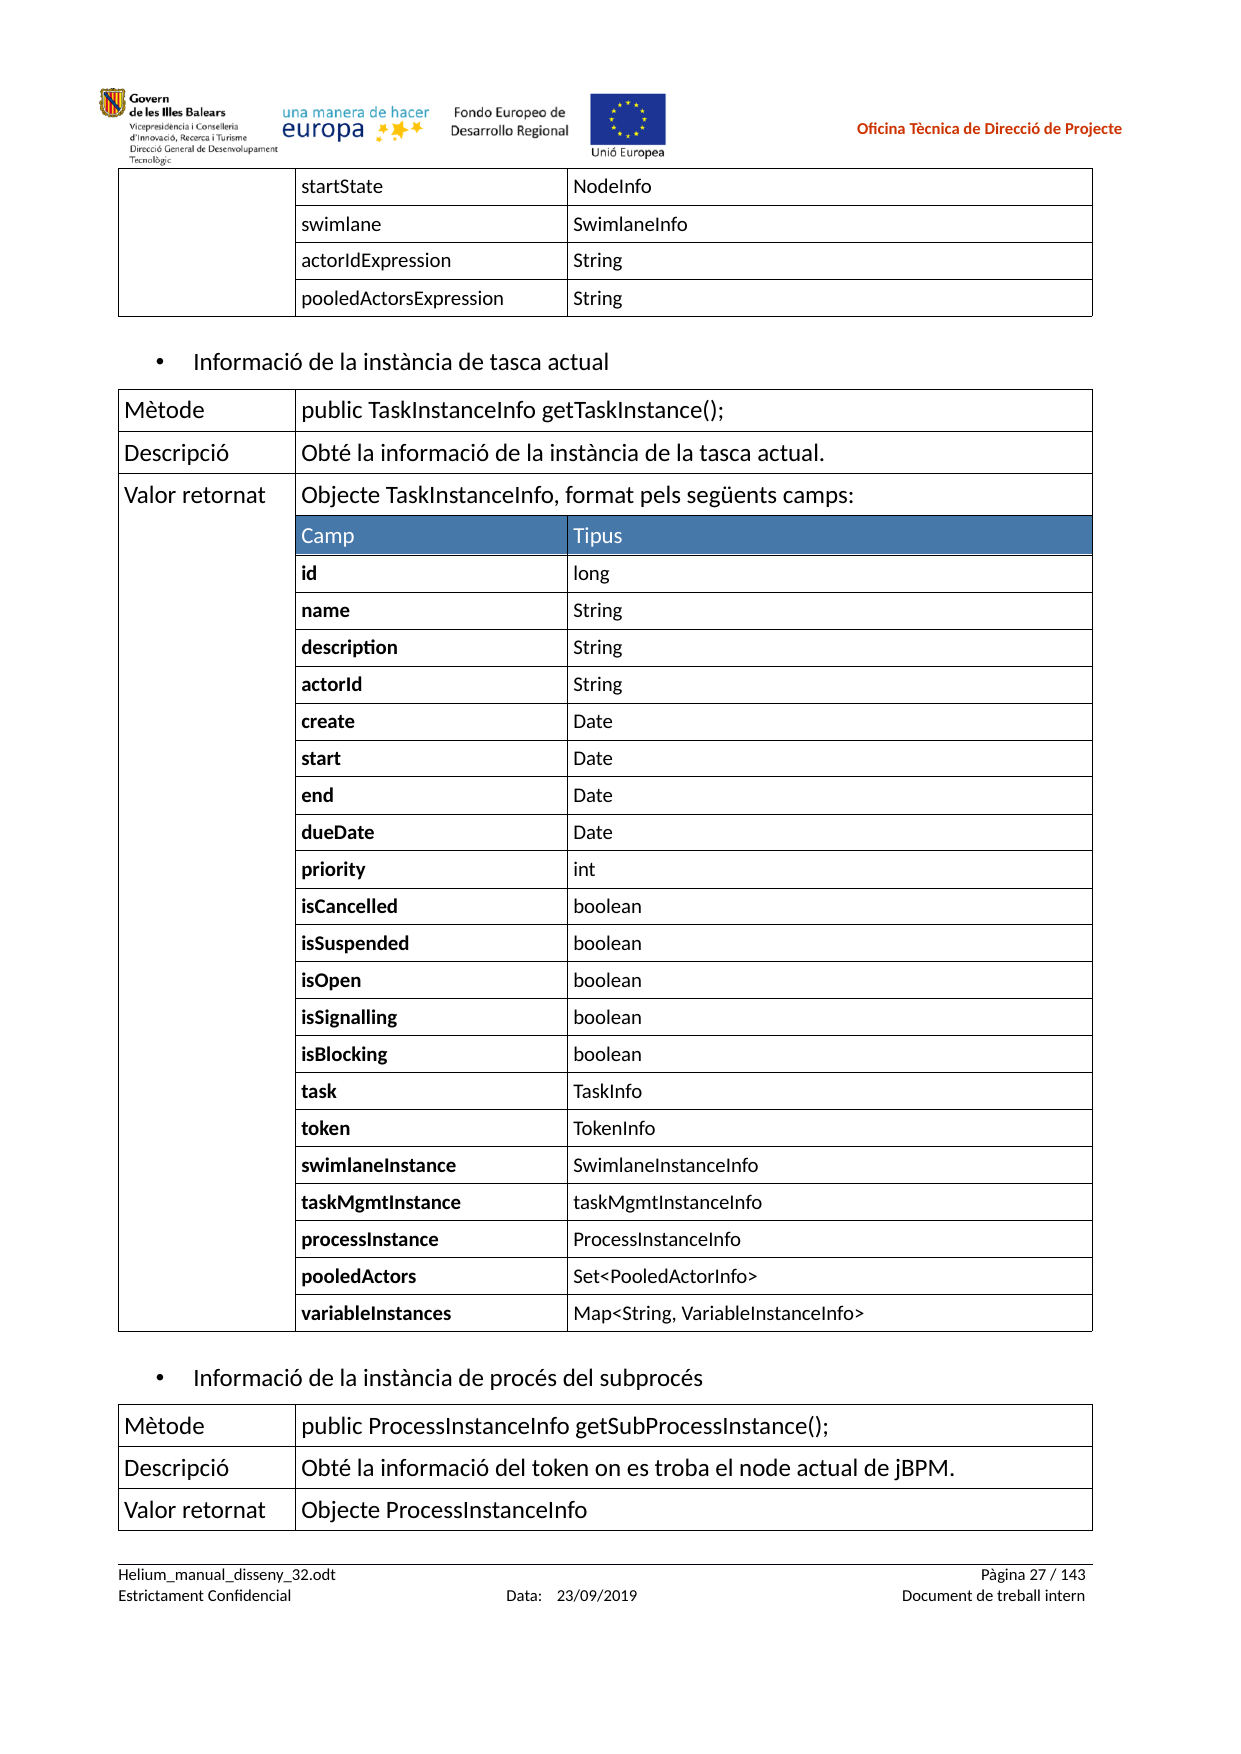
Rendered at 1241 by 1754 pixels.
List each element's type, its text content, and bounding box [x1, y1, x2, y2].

table_cell boolean [568, 1036, 1092, 1072]
table_cell SwimlaneInfo [568, 206, 1092, 242]
table_cell startState [296, 169, 567, 205]
table_cell swimlane [296, 206, 567, 242]
table_cell TokenInfo [568, 1110, 1092, 1146]
table_cell Descripció [119, 1447, 295, 1488]
table_cell isOpen [296, 962, 567, 998]
table_cell boolean [568, 889, 1092, 924]
table_cell boolean [568, 999, 1092, 1035]
table_cell String [568, 593, 1092, 628]
table_cell Date [568, 741, 1092, 776]
table_cell swimlaneInstance [296, 1147, 567, 1183]
table_cell Date [568, 815, 1092, 850]
table_cell isSuspended [296, 925, 567, 961]
table_cell Map<String, VariableInstanceInfo> [568, 1295, 1092, 1331]
table_cell Obté la informació de la instància de la tasca actual. [296, 432, 1092, 473]
table_cell int [568, 851, 1092, 887]
list Informació de la instància de tasca actual [156, 346, 1122, 377]
table_cell processInstance [296, 1221, 567, 1257]
table_cell start [296, 741, 567, 776]
table_cell task [296, 1073, 567, 1109]
table_cell Valor retornat [119, 1489, 295, 1530]
table_cell end [296, 777, 567, 813]
table_cell long [568, 556, 1092, 592]
table_cell pooledActors [296, 1258, 567, 1294]
table_cell String [568, 630, 1092, 666]
table_cell actorIdExpression [296, 243, 567, 279]
table_cell isSignalling [296, 999, 567, 1035]
table_cell isCancelled [296, 889, 567, 924]
table_cell taskMgmtInstanceInfo [568, 1184, 1092, 1220]
table_cell Objecte TaskInstanceInfo, format pels següents camps: [296, 474, 1092, 515]
table_header public TaskInstanceInfo getTaskInstance(); [296, 390, 1092, 431]
table_cell String [568, 667, 1092, 702]
table_cell ProcessInstanceInfo [568, 1221, 1092, 1257]
table_cell Date [568, 777, 1092, 813]
table_header Mètode [119, 1405, 295, 1446]
table_cell boolean [568, 962, 1092, 998]
picture [99, 87, 668, 166]
table_cell Set<PooledActorInfo> [568, 1258, 1092, 1294]
table_cell Camp [296, 516, 567, 554]
table_header Mètode [119, 390, 295, 431]
table_cell dueDate [296, 815, 567, 850]
table_cell [119, 169, 295, 316]
table_cell TaskInfo [568, 1073, 1092, 1109]
table_cell create [296, 704, 567, 739]
table_cell Obté la informació del token on es troba el node actual de jBPM. [296, 1447, 1092, 1488]
table_cell description [296, 630, 567, 666]
table_cell actorId [296, 667, 567, 702]
table_cell Descripció [119, 432, 295, 473]
table_cell String [568, 243, 1092, 279]
list Informació de la instància de procés del subprocés [156, 1362, 1122, 1392]
table_cell taskMgmtInstance [296, 1184, 567, 1220]
table_cell name [296, 593, 567, 628]
table_cell NodeInfo [568, 169, 1092, 205]
table_cell priority [296, 851, 567, 887]
table_cell SwimlaneInstanceInfo [568, 1147, 1092, 1183]
table_cell id [296, 556, 567, 592]
table_cell boolean [568, 925, 1092, 961]
table_cell Objecte ProcessInstanceInfo [296, 1489, 1092, 1530]
table_cell Tipus [568, 516, 1092, 554]
table_cell isBlocking [296, 1036, 567, 1072]
table_cell Date [568, 704, 1092, 739]
table_header public ProcessInstanceInfo getSubProcessInstance(); [296, 1405, 1092, 1446]
table_cell pooledActorsExpression [296, 280, 567, 316]
table_cell variableInstances [296, 1295, 567, 1331]
table_cell token [296, 1110, 567, 1146]
table_cell Valor retornat [119, 474, 295, 1331]
table_cell String [568, 280, 1092, 316]
